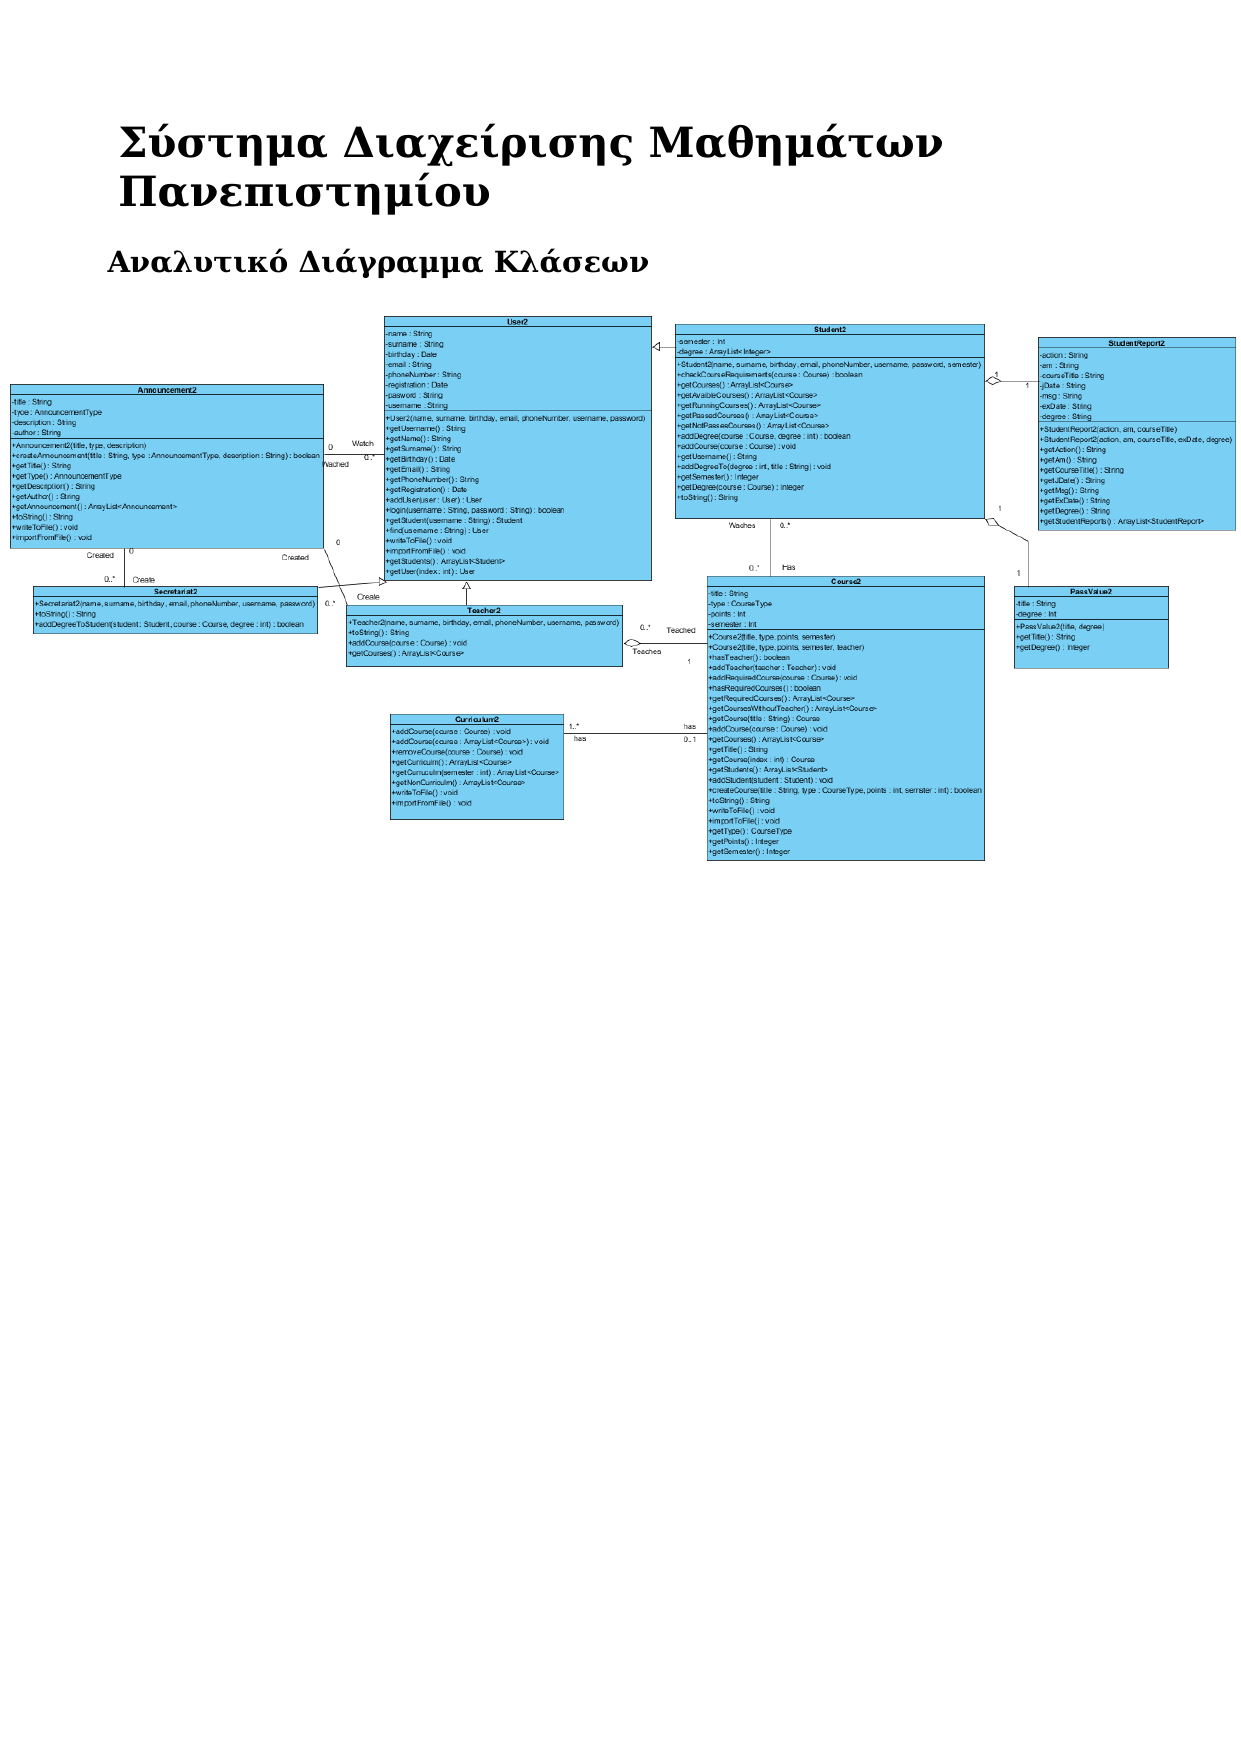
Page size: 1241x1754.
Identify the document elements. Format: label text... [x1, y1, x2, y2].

text Αναλυτικό Διάγραμμα Κλάσεων [107, 245, 1162, 279]
picture [1, 313, 1240, 869]
text Σύστημα Διαχείρισης Μαθημάτων Πανεπιστημίου [118, 118, 1122, 216]
